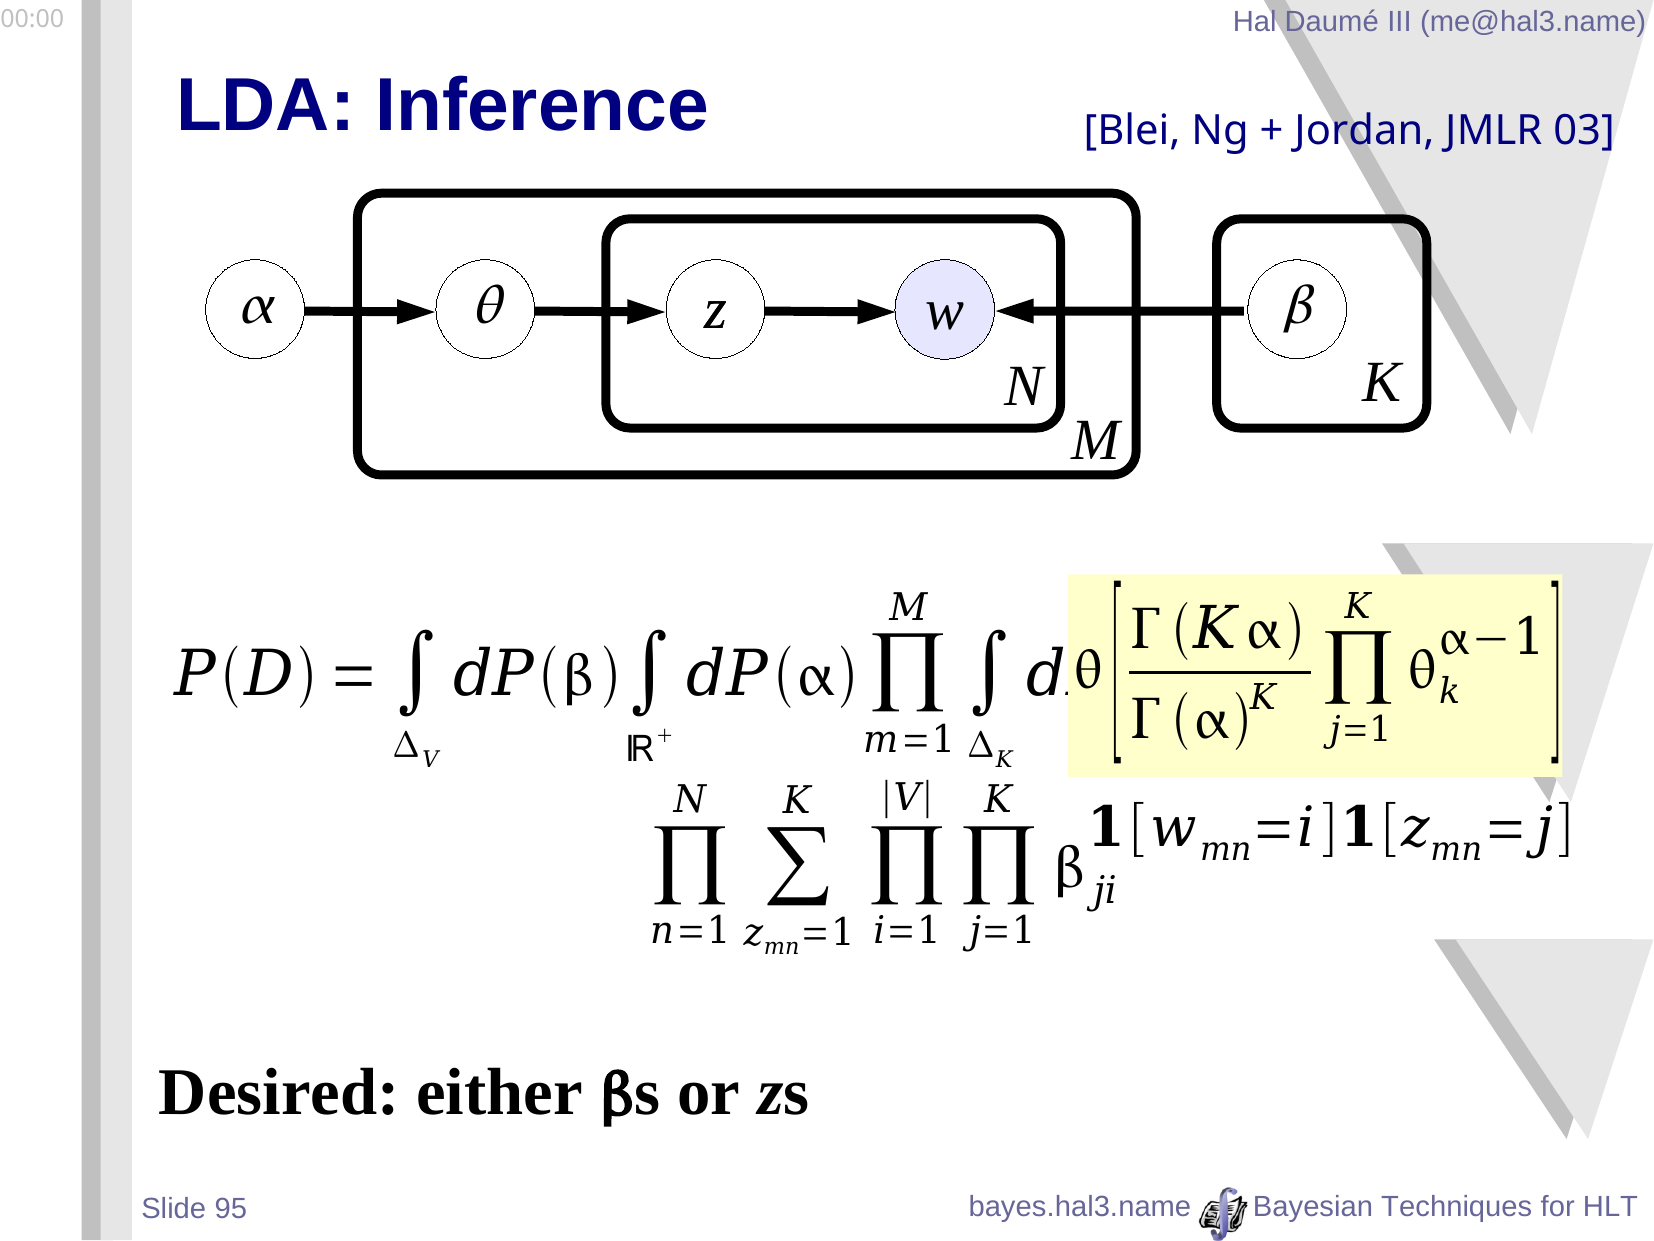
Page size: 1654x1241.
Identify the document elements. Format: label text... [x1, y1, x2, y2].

text_box Desired: either s or zs [158, 1055, 813, 1143]
text_box  [205, 259, 305, 359]
text_box [Blei, Ng + Jordan, JMLR 03] [1083, 99, 1619, 167]
text_box  [1247, 259, 1347, 359]
text_box K [1361, 349, 1420, 420]
text_box M [1071, 407, 1130, 470]
text_box N [1004, 353, 1049, 423]
text_box z [666, 259, 765, 359]
text_box [1068, 767, 1563, 777]
title LDA: Inference [176, 44, 1509, 166]
chart [168, 577, 1578, 961]
text_box  [435, 259, 535, 359]
picture [1198, 1186, 1248, 1241]
text_box w [894, 259, 995, 360]
